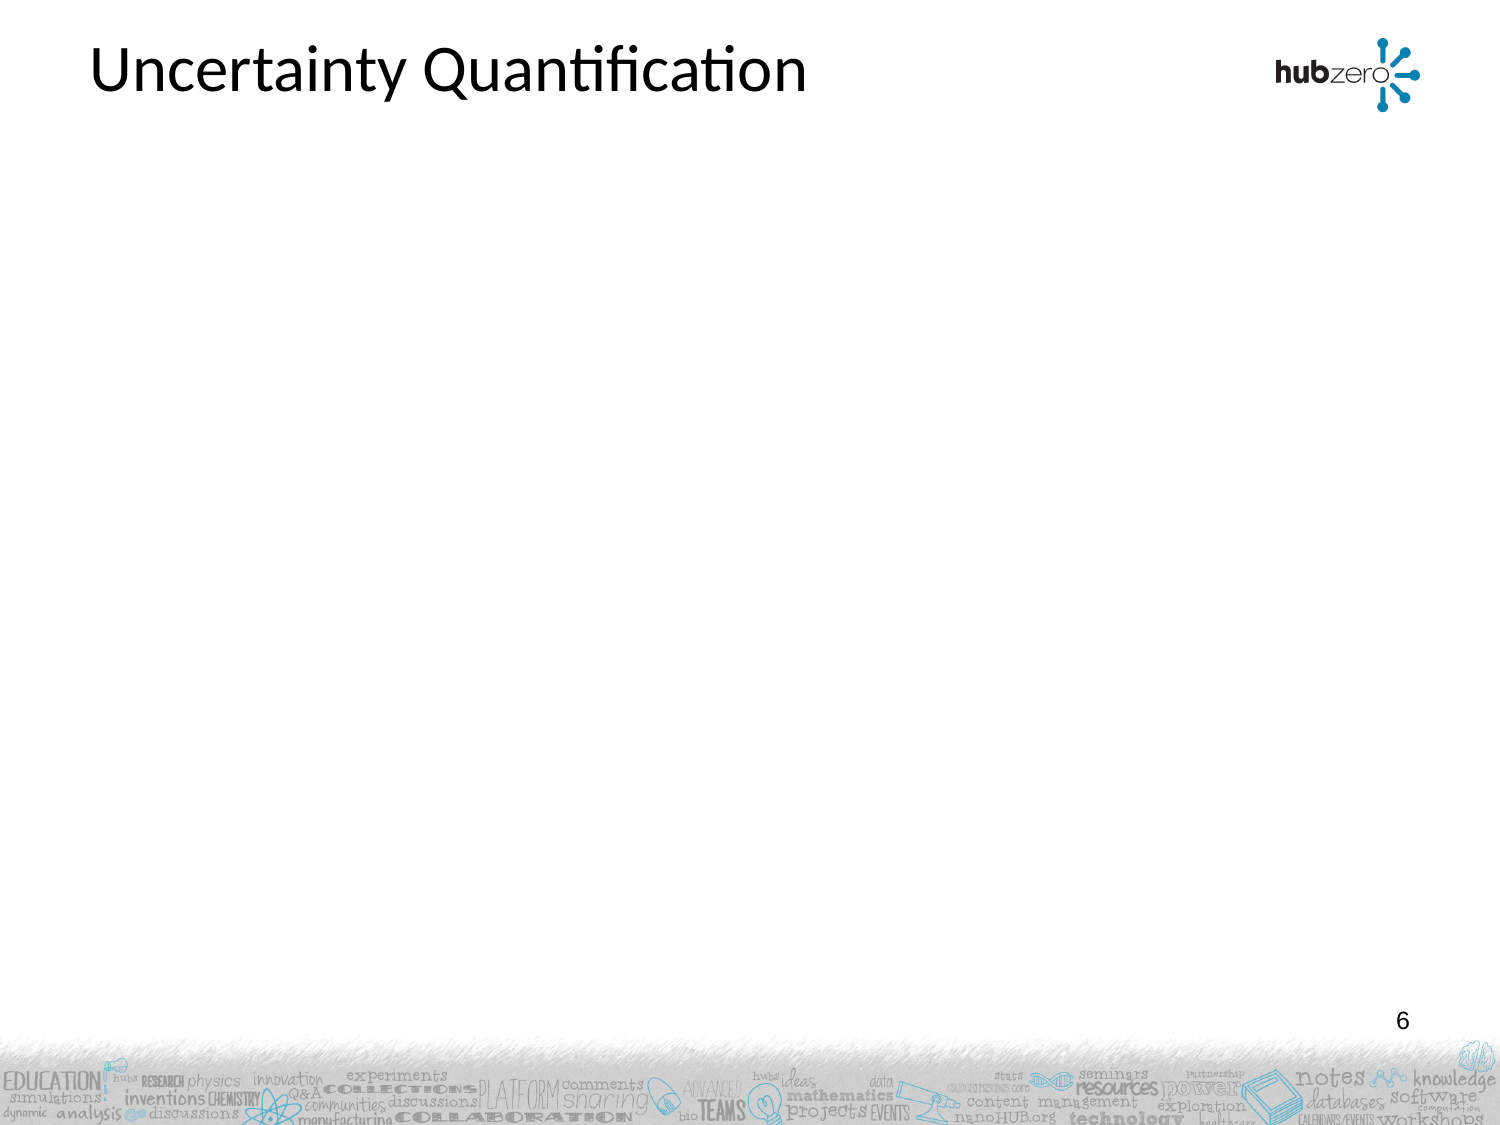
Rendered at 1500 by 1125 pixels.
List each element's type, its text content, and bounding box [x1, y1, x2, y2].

picture [0, 1034, 1500, 1125]
text_box Uncertainty Quantification [75, 12, 1249, 118]
picture [1272, 35, 1423, 115]
text_box [1074, 989, 1425, 1050]
